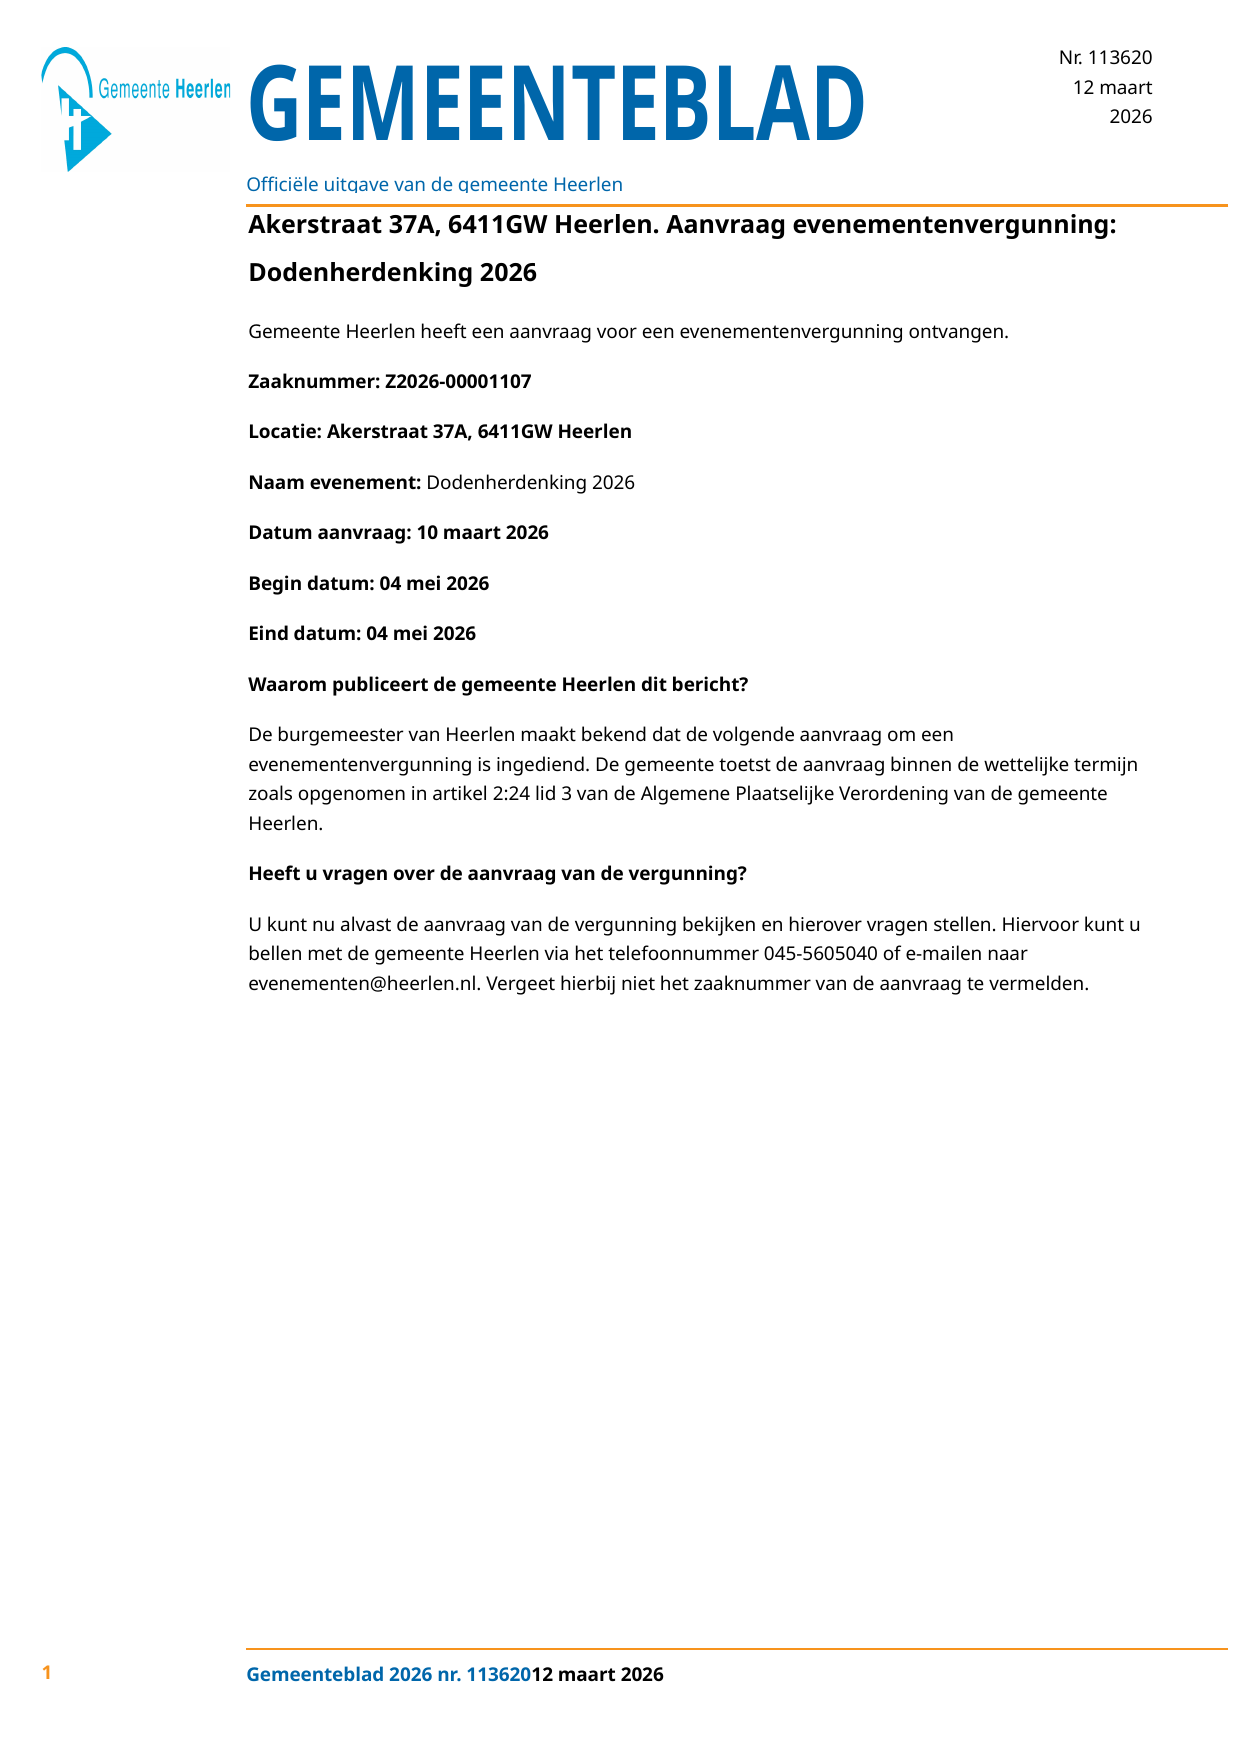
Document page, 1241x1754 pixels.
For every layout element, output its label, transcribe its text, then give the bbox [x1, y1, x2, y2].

text Begin datum: 04 mei 2026 [248, 570, 1152, 596]
text Naam evenement: Dodenherdenking 2026 [248, 469, 1152, 495]
picture [41, 47, 59, 70]
text U kunt nu alvast de aanvraag van de vergunning bekijken en hierover vragen stellen. Hiervoor kunt u bellen met de gemeente Heerlen via het telefoonnummer 045-5605040 of e-mailen naar evenementen@heerlen.nl. Vergeet hierbij niet het zaaknummer van de aanvraag te vermelden. [248, 911, 1152, 996]
text Heeft u vragen over de aanvraag van de vergunning? [248, 860, 1152, 886]
text Gemeente Heerlen heeft een aanvraag voor een evenementenvergunning ontvangen. [248, 318, 1152, 344]
text Eind datum: 04 mei 2026 [248, 620, 1152, 646]
text De burgemeester van Heerlen maakt bekend dat de volgende aanvraag om een evenementenvergunning is ingediend. De gemeente toetst de aanvraag binnen de wettelijke termijn zoals opgenomen in artikel 2:24 lid 3 van de Algemene Plaatselijke Verordening van de gemeente Heerlen. [248, 721, 1152, 836]
text Akerstraat 37A, 6411GW Heerlen. Aanvraag evenementenvergunning: Dodenherdenking 2026 [248, 207, 1152, 288]
text Locatie: Akerstraat 37A, 6411GW Heerlen [248, 419, 1152, 444]
text Waarom publiceert de gemeente Heerlen dit bericht? [248, 671, 1152, 697]
picture [41, 47, 231, 172]
text Zaaknummer: Z2026-00001107 [248, 368, 1152, 394]
text Datum aanvraag: 10 maart 2026 [248, 519, 1152, 545]
